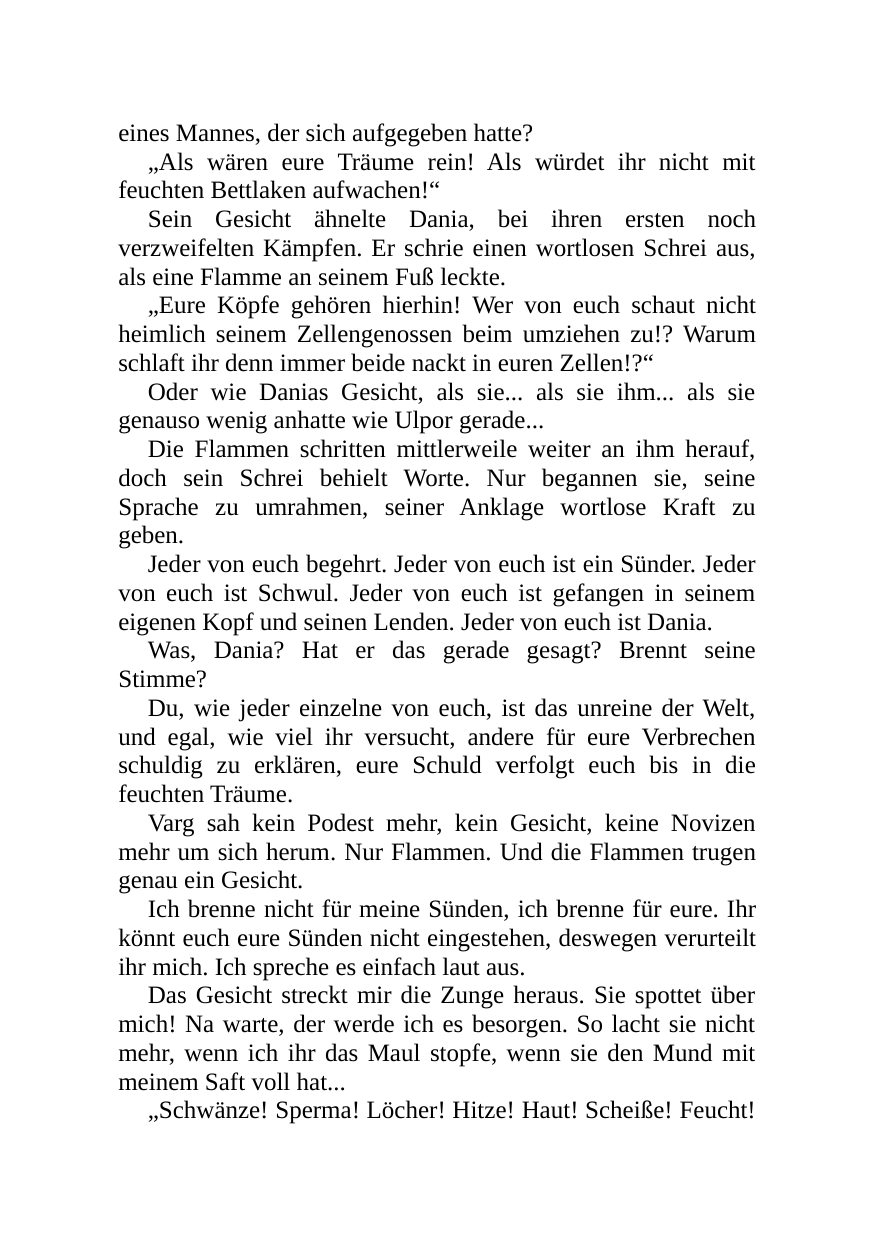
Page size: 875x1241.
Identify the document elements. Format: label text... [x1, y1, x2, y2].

text „Als wären eure Träume rein! Als würdet ihr nicht mit feuchten Bettlaken aufwachen!“ [118, 147, 756, 204]
text Oder wie Danias Gesicht, als sie... als sie ihm... als sie genauso wenig anhatte wie Ulpor gerade... [118, 377, 756, 434]
text Sein Gesicht ähnelte Dania, bei ihren ersten noch verzweifelten Kämpfen. Er schrie einen wortlosen Schrei aus, als eine Flamme an seinem Fuß leckte. [118, 204, 756, 291]
text „Eure Köpfe gehören hierhin! Wer von euch schaut nicht heimlich seinem Zellengenossen beim umziehen zu!? Warum schlaft ihr denn immer beide nackt in euren Zellen!?“ [118, 291, 756, 377]
text eines Mannes, der sich aufgegeben hatte? [118, 118, 756, 147]
text Was, Dania? Hat er das gerade gesagt? Brennt seine Stimme? [118, 636, 756, 693]
text Du, wie jeder einzelne von euch, ist das unreine der Welt, und egal, wie viel ihr versucht, andere für eure Verbrechen schuldig zu erklären, eure Schuld verfolgt euch bis in die feuchten Träume. [118, 693, 756, 808]
text Ich brenne nicht für meine Sünden, ich brenne für eure. Ihr könnt euch eure Sünden nicht eingestehen, deswegen verurteilt ihr mich. Ich spreche es einfach laut aus. [118, 894, 756, 981]
text Jeder von euch begehrt. Jeder von euch ist ein Sünder. Jeder von euch ist Schwul. Jeder von euch ist gefangen in seinem eigenen Kopf und seinen Lenden. Jeder von euch ist Dania. [118, 549, 756, 636]
text „Schwänze! Sperma! Löcher! Hitze! Haut! Scheiße! Feucht! [118, 1096, 756, 1124]
text Die Flammen schritten mittlerweile weiter an ihm herauf, doch sein Schrei behielt Worte. Nur begannen sie, seine Sprache zu umrahmen, seiner Anklage wortlose Kraft zu geben. [118, 434, 756, 549]
text Das Gesicht streckt mir die Zunge heraus. Sie spottet über mich! Na warte, der werde ich es besorgen. So lacht sie nicht mehr, wenn ich ihr das Maul stopfe, wenn sie den Mund mit meinem Saft voll hat... [118, 981, 756, 1096]
text Varg sah kein Podest mehr, kein Gesicht, keine Novizen mehr um sich herum. Nur Flammen. Und die Flammen trugen genau ein Gesicht. [118, 808, 756, 894]
